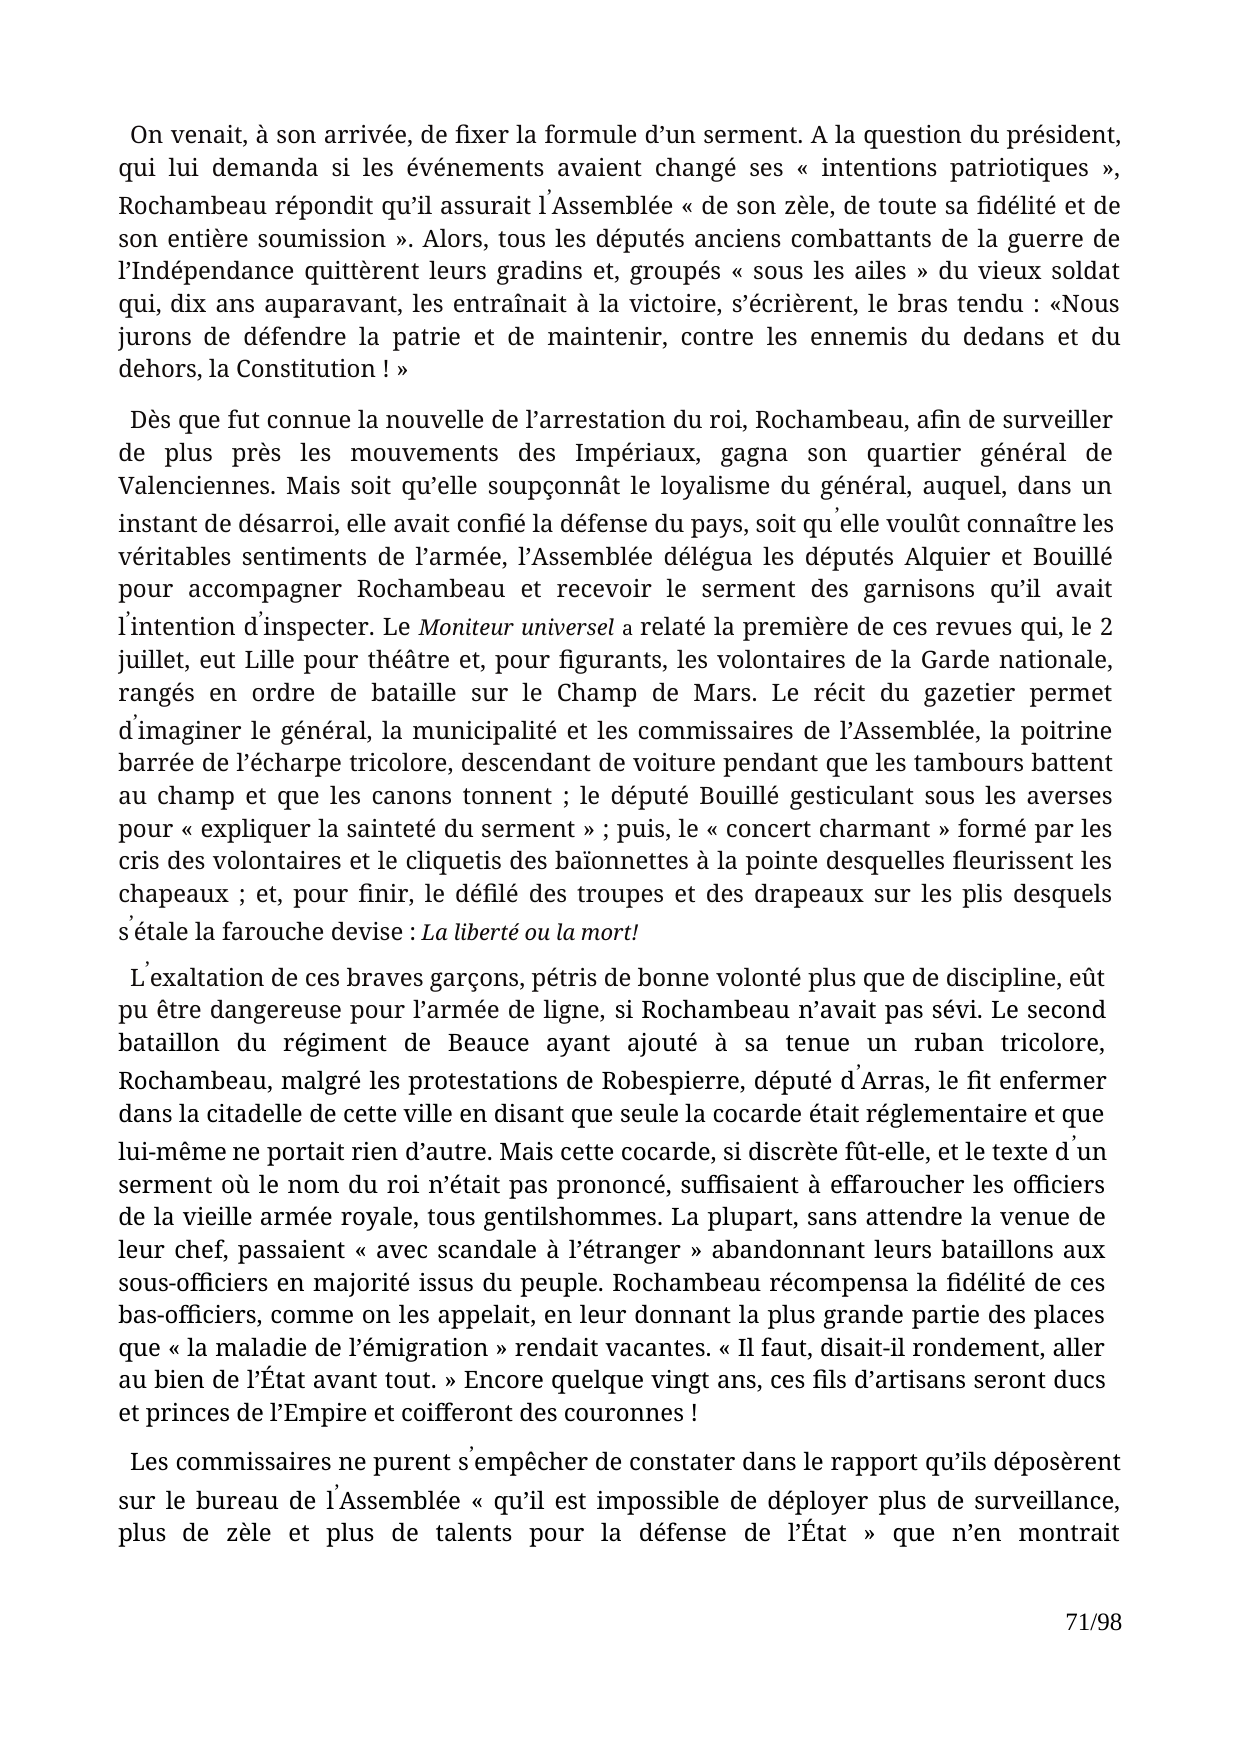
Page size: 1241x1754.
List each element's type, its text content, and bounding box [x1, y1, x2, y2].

text L’exaltation de ces braves garçons, pétris de bonne volonté plus que de discipline, eût pu être dangereuse pour l’armée de ligne, si Rochambeau n’avait pas sévi. Le second bataillon du régiment de Beauce ayant ajouté à sa tenue un ruban tricolore, Rochambeau, malgré les protestations de Robespierre, député d’Arras, le fit enfermer dans la citadelle de cette ville en disant que seule la cocarde était réglementaire et que lui-même ne portait rien d’autre. Mais cette cocarde, si discrète fût-elle, et le texte d’un serment où le nom du roi n’était pas prononcé, suffisaient à effaroucher les officiers de la vieille armée royale, tous gentilshommes. La plupart, sans attendre la venue de leur chef, passaient « avec scandale à l’étranger » abandonnant leurs bataillons aux sous-officiers en majorité issus du peuple. Rochambeau récompensa la fidélité de ces bas-officiers, comme on les appelait, en leur donnant la plus grande partie des places que « la maladie de l’émigration » rendait vacantes. « Il faut, disait-il rondement, aller au bien de l’État avant tout. » Encore quelque vingt ans, ces fils d’artisans seront ducs et princes de l’Empire et coifferont des couronnes ! [118, 955, 1107, 1428]
text Les commissaires ne purent s’empêcher de constater dans le rapport qu’ils déposèrent sur le bureau de l’Assemblée « qu’il est impossible de déployer plus de surveillance, plus de zèle et plus de talents pour la défense de l’État » que n’en montrait [118, 1439, 1122, 1549]
text Dès que fut connue la nouvelle de l’arrestation du roi, Rochambeau, afin de surveiller de plus près les mouvements des Impériaux, gagna son quartier général de Valenciennes. Mais soit qu’elle soupçonnât le loyalisme du général, auquel, dans un instant de désarroi, elle avait confié la défense du pays, soit qu’elle voulût connaître les véritables sentiments de l’armée, l’Assemblée délégua les députés Alquier et Bouillé pour accompagner Rochambeau et recevoir le serment des garnisons qu’il avait l’intention d’inspecter. Le Moniteur universel a relaté la première de ces revues qui, le 2 juillet, eut Lille pour théâtre et, pour figurants, les volontaires de la Garde nationale, rangés en ordre de bataille sur le Champ de Mars. Le récit du gazetier permet d’imaginer le général, la municipalité et les commissaires de l’Assemblée, la poitrine barrée de l’écharpe tricolore, descendant de voiture pendant que les tambours battent au champ et que les canons tonnent ; le député Bouillé gesticulant sous les averses pour « expliquer la sainteté du serment » ; puis, le « concert charmant » formé par les cris des volontaires et le cliquetis des baïonnettes à la pointe desquelles fleurissent les chapeaux ; et, pour finir, le défilé des troupes et des drapeaux sur les plis desquels s’étale la farouche devise : La liberté ou la mort! [118, 403, 1114, 947]
text On venait, à son arrivée, de fixer la formule d’un serment. A la question du président, qui lui demanda si les événements avaient changé ses « intentions patriotiques », Rochambeau répondit qu’il assurait l’Assemblée « de son zèle, de toute sa fidélité et de son entière soumission ». Alors, tous les députés anciens combattants de la guerre de l’Indépendance quittèrent leurs gradins et, groupés « sous les ailes » du vieux soldat qui, dix ans auparavant, les entraînait à la victoire, s’écrièrent, le bras tendu : «Nous jurons de défendre la patrie et de maintenir, contre les ennemis du dedans et du dehors, la Constitution ! » [118, 118, 1122, 384]
